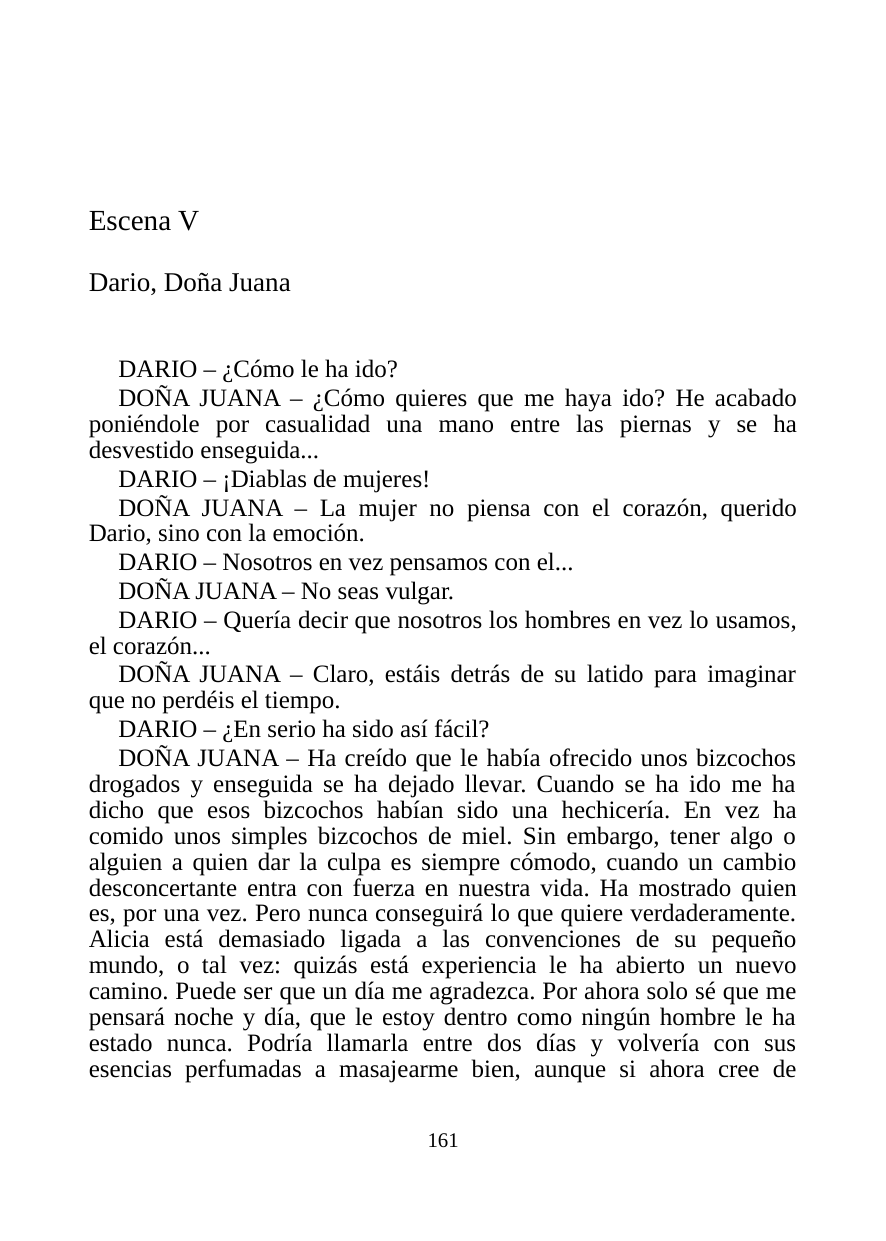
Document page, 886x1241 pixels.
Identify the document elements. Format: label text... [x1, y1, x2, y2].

text DARIO – Quería decir que nosotros los hombres en vez lo usamos, el corazón... [88, 605, 797, 659]
text DARIO – ¿Cómo le ha ido? [88, 354, 797, 383]
text Escena V [88, 203, 797, 237]
text DOÑA JUANA – Claro, estáis detrás de su latido para imaginar que no perdéis el tiempo. [88, 659, 797, 714]
text DOÑA JUANA – No seas vulgar. [88, 576, 797, 605]
text DARIO – Nosotros en vez pensamos con el... [88, 547, 797, 576]
text DOÑA JUANA – Ha creído que le había ofrecido unos bizcochos drogados y enseguida se ha dejado llevar. Cuando se ha ido me ha dicho que esos bizcochos habían sido una hechicería. En vez ha comido unos simples bizcochos de miel. Sin embargo, tener algo o alguien a quien dar la culpa es siempre cómodo, cuando un cambio desconcertante entra con fuerza en nuestra vida. Ha mostrado quien es, por una vez. Pero nunca conseguirá lo que quiere verdaderamente. Alicia está demasiado ligada a las convenciones de su pequeño mundo, o tal vez: quizás está experiencia le ha abierto un nuevo camino. Puede ser que un día me agradezca. Por ahora solo sé que me pensará noche y día, que le estoy dentro como ningún hombre le ha estado nunca. Podría llamarla entre dos días y volvería con sus esencias perfumadas a masajearme bien, aunque si ahora cree de [88, 743, 797, 1083]
text DOÑA JUANA – La mujer no piensa con el corazón, querido Dario, sino con la emoción. [88, 493, 797, 547]
text Dario, Doña Juana [88, 266, 797, 297]
text DARIO – ¡Diablas de mujeres! [88, 464, 797, 493]
text DOÑA JUANA – ¿Cómo quieres que me haya ido? He acabado poniéndole por casualidad una mano entre las piernas y se ha desvestido enseguida... [88, 383, 797, 464]
text DARIO – ¿En serio ha sido así fácil? [88, 714, 797, 743]
